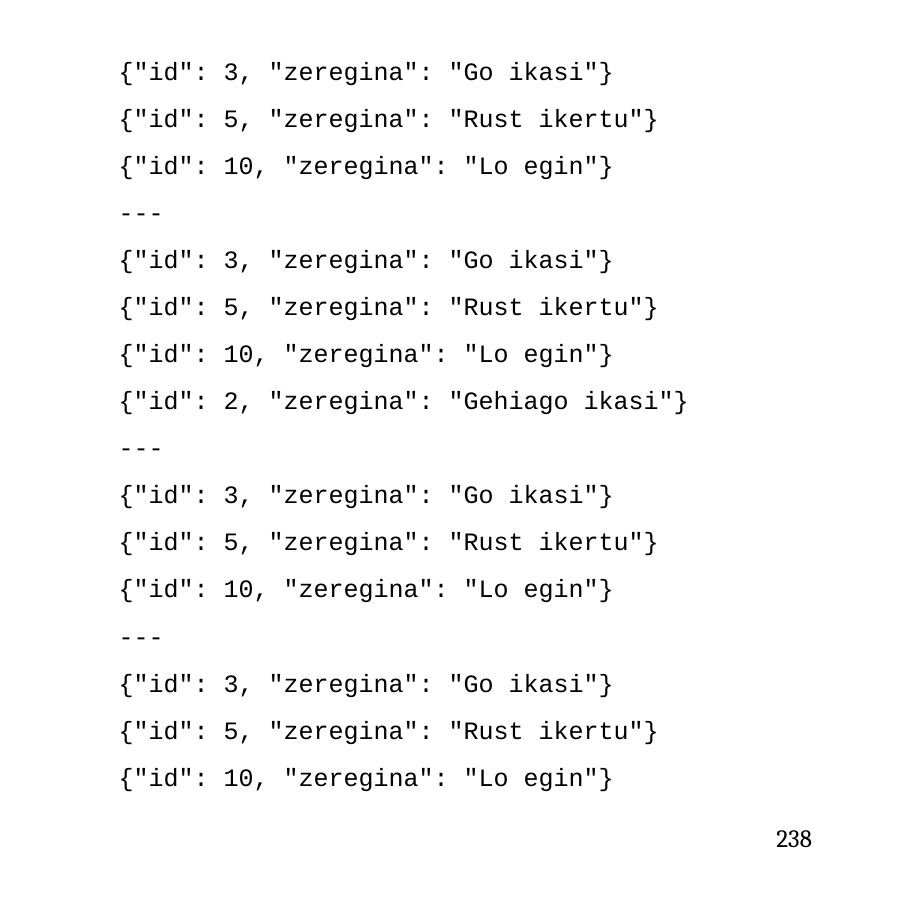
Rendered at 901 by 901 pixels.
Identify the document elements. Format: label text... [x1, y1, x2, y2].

text {"id": 10, "zeregina": "Lo egin"} [118, 153, 811, 182]
text {"id": 3, "zeregina": "Go ikasi"} [118, 59, 811, 87]
text {"id": 10, "zeregina": "Lo egin"} [118, 577, 811, 605]
text {"id": 10, "zeregina": "Lo egin"} [118, 342, 811, 370]
text --- [118, 624, 811, 652]
text {"id": 5, "zeregina": "Rust ikertu"} [118, 294, 811, 323]
text --- [118, 200, 811, 229]
text --- [118, 436, 811, 464]
text {"id": 3, "zeregina": "Go ikasi"} [118, 247, 811, 276]
text {"id": 5, "zeregina": "Rust ikertu"} [118, 106, 811, 134]
text {"id": 2, "zeregina": "Gehiago ikasi"} [118, 389, 811, 417]
text {"id": 3, "zeregina": "Go ikasi"} [118, 483, 811, 511]
text {"id": 5, "zeregina": "Rust ikertu"} [118, 530, 811, 558]
text {"id": 5, "zeregina": "Rust ikertu"} [118, 718, 811, 747]
text {"id": 10, "zeregina": "Lo egin"} [118, 765, 811, 794]
text {"id": 3, "zeregina": "Go ikasi"} [118, 671, 811, 699]
